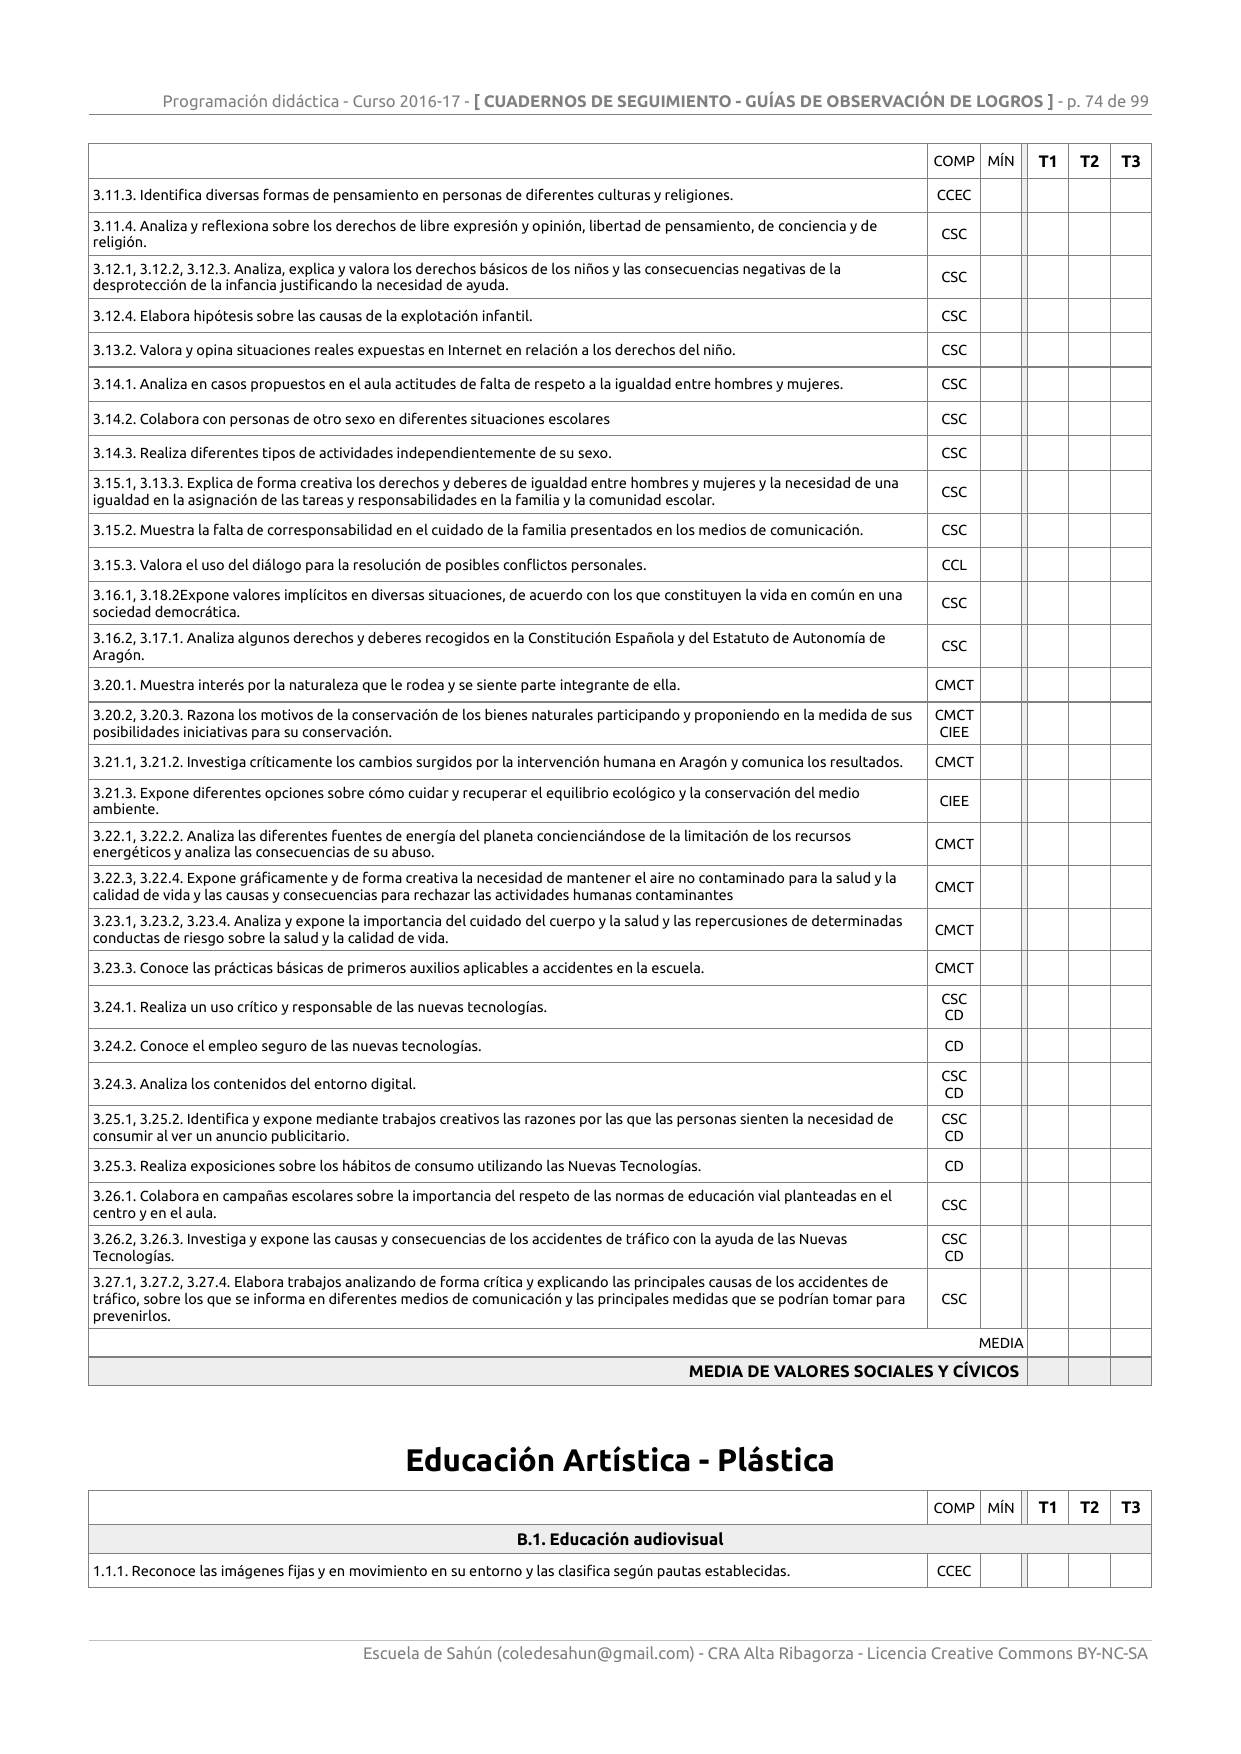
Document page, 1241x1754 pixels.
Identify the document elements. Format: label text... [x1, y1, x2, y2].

table_cell [1111, 402, 1151, 435]
table_cell [1111, 1329, 1151, 1356]
table_cell CD [928, 1149, 980, 1182]
table_cell [981, 368, 1021, 401]
table_cell CSC [928, 514, 980, 547]
table_cell [1022, 1269, 1027, 1328]
table_cell CSC [928, 436, 980, 469]
table_cell 3.14.2. Colabora con personas de otro sexo en diferentes situaciones escolares [89, 402, 927, 435]
table_cell [1028, 1149, 1068, 1182]
table_cell [1028, 1106, 1068, 1148]
table_cell 3.20.1. Muestra interés por la naturaleza que le rodea y se siente parte integrante de ella. [89, 668, 927, 701]
table_header [89, 144, 927, 177]
table_cell [1022, 1554, 1027, 1587]
table_cell [1069, 1149, 1110, 1182]
table_cell [1111, 582, 1151, 624]
table_header [1022, 144, 1027, 177]
table_cell 3.26.2, 3.26.3. Investiga y expone las causas y consecuencias de los accidentes de tráfico con la ayuda de las Nuevas Tecnologías. [89, 1226, 927, 1268]
table_cell [1022, 213, 1027, 255]
table_cell [1028, 299, 1068, 332]
table_cell [1111, 179, 1151, 212]
table_cell [981, 1149, 1021, 1182]
table_cell 3.15.1, 3.13.3. Explica de forma creativa los derechos y deberes de igualdad entre hombres y mujeres y la necesidad de una igualdad en la asignación de las tareas y responsabilidades en la familia y la comunidad escolar. [89, 471, 927, 512]
table_cell [1028, 1029, 1068, 1062]
table_cell [1069, 1269, 1110, 1328]
table_cell [1022, 780, 1027, 822]
table_cell [1111, 1106, 1151, 1148]
table_cell [1028, 368, 1068, 401]
table_cell [1028, 951, 1068, 985]
table_cell [1069, 1226, 1110, 1268]
table_cell [1111, 625, 1151, 667]
table_cell [981, 402, 1021, 435]
table_header COMP [928, 144, 980, 177]
table_cell [1022, 668, 1027, 701]
table_cell 3.12.1, 3.12.2, 3.12.3. Analiza, explica y valora los derechos básicos de los niños y las consecuencias negativas de la desprotección de la infancia justificando la necesidad de ayuda. [89, 256, 927, 298]
table_cell 3.25.1, 3.25.2. Identifica y expone mediante trabajos creativos las razones por las que las personas sienten la necesidad de consumir al ver un anuncio publicitario. [89, 1106, 927, 1148]
table_cell 3.14.3. Realiza diferentes tipos de actividades independientemente de su sexo. [89, 436, 927, 469]
table_cell [1022, 548, 1027, 581]
table_cell [1069, 986, 1110, 1028]
table_cell [1069, 179, 1110, 212]
table_cell [1069, 402, 1110, 435]
table_cell [981, 179, 1021, 212]
table_cell CSC [928, 333, 980, 366]
table_cell 3.13.2. Valora y opina situaciones reales expuestas en Internet en relación a los derechos del niño. [89, 333, 927, 366]
table_cell [1028, 333, 1068, 366]
table_header T3 [1111, 144, 1151, 177]
table_cell [1069, 866, 1110, 907]
table_cell [1028, 745, 1068, 779]
table_header COMP [928, 1491, 980, 1524]
table_cell [1111, 1554, 1151, 1587]
table_cell [1111, 256, 1151, 298]
table_cell 3.26.1. Colabora en campañas escolares sobre la importancia del respeto de las normas de educación vial planteadas en el centro y en el aula. [89, 1183, 927, 1225]
table_cell [1069, 951, 1110, 985]
table_cell [1022, 436, 1027, 469]
table_cell [1022, 1149, 1027, 1182]
table_cell [1069, 436, 1110, 469]
table_cell [1028, 436, 1068, 469]
table_cell [1069, 625, 1110, 667]
table_cell [1022, 402, 1027, 435]
table_cell [1028, 703, 1068, 744]
table_cell [1111, 436, 1151, 469]
table_cell [1111, 1358, 1151, 1385]
table_cell [981, 299, 1021, 332]
table_cell [981, 548, 1021, 581]
table_cell [1111, 986, 1151, 1028]
table_cell [1028, 213, 1068, 255]
table_cell [1111, 548, 1151, 581]
table_cell [1069, 703, 1110, 744]
table_cell [1022, 514, 1027, 547]
table_cell [1022, 745, 1027, 779]
table_cell [1111, 1063, 1151, 1105]
table_cell CMCT [928, 823, 980, 864]
table_cell [1111, 1029, 1151, 1062]
table_cell [1069, 909, 1110, 950]
table_cell CMCT [928, 745, 980, 779]
table_cell [981, 436, 1021, 469]
table_cell [1069, 514, 1110, 547]
table_cell [1069, 1554, 1110, 1587]
table_cell [1022, 866, 1027, 907]
table_cell [981, 1554, 1021, 1587]
table_cell 3.22.1, 3.22.2. Analiza las diferentes fuentes de energía del planeta concienciándose de la limitación de los recursos energéticos y analiza las consecuencias de su abuso. [89, 823, 927, 864]
table_cell 3.25.3. Realiza exposiciones sobre los hábitos de consumo utilizando las Nuevas Tecnologías. [89, 1149, 927, 1182]
table_cell 3.15.2. Muestra la falta de corresponsabilidad en el cuidado de la familia presentados en los medios de comunicación. [89, 514, 927, 547]
table_cell CSC [928, 625, 980, 667]
table_cell [1111, 823, 1151, 864]
table_cell [981, 986, 1021, 1028]
table_cell 3.23.3. Conoce las prácticas básicas de primeros auxilios aplicables a accidentes en la escuela. [89, 951, 927, 985]
table_cell [1111, 1149, 1151, 1182]
table_header [89, 1491, 927, 1524]
table_cell CSC CD [928, 1063, 980, 1105]
table_cell [1069, 1183, 1110, 1225]
table_cell CSC [928, 402, 980, 435]
table_cell [981, 514, 1021, 547]
table_cell [1028, 1269, 1068, 1328]
table_cell 3.12.4. Elabora hipótesis sobre las causas de la explotación infantil. [89, 299, 927, 332]
table_cell CSC CD [928, 986, 980, 1028]
table_cell 3.24.3. Analiza los contenidos del entorno digital. [89, 1063, 927, 1105]
table_header MÍN [981, 144, 1021, 177]
table_cell CSC [928, 582, 980, 624]
table_header T1 [1028, 1491, 1068, 1524]
table_cell [981, 471, 1021, 512]
table_cell [1069, 548, 1110, 581]
table_cell [981, 1106, 1021, 1148]
subtitle Educación Artística - Plástica [88, 1441, 1152, 1477]
table_cell CSC [928, 213, 980, 255]
table_cell [1022, 582, 1027, 624]
table_cell [1069, 333, 1110, 366]
table_cell [1022, 179, 1027, 212]
table_cell [1028, 909, 1068, 950]
table_cell CMCT [928, 866, 980, 907]
table_cell [1022, 1029, 1027, 1062]
table_cell [1028, 823, 1068, 864]
table_cell [1022, 823, 1027, 864]
table_cell CCEC [928, 1554, 980, 1587]
table_cell [1069, 1063, 1110, 1105]
table_cell [1069, 582, 1110, 624]
table_cell [1028, 1183, 1068, 1225]
table_cell [1069, 368, 1110, 401]
table_cell [1028, 986, 1068, 1028]
table_cell [1022, 299, 1027, 332]
table_cell [1022, 1106, 1027, 1148]
table_cell [981, 1183, 1021, 1225]
table_cell [1022, 951, 1027, 985]
table_cell CCEC [928, 179, 980, 212]
table_cell [1111, 909, 1151, 950]
table_cell [1022, 1183, 1027, 1225]
table_cell CSC [928, 471, 980, 512]
table_header T1 [1028, 144, 1068, 177]
table_cell CSC CD [928, 1226, 980, 1268]
table_header T2 [1069, 1491, 1110, 1524]
table_cell [1111, 333, 1151, 366]
table_cell [1069, 823, 1110, 864]
table_cell [1022, 1226, 1027, 1268]
table_cell [1111, 1183, 1151, 1225]
table_cell [1022, 1063, 1027, 1105]
table_cell 3.16.1, 3.18.2Expone valores implícitos en diversas situaciones, de acuerdo con los que constituyen la vida en común en una sociedad democrática. [89, 582, 927, 624]
table_cell CCL [928, 548, 980, 581]
table_cell [1111, 703, 1151, 744]
table_cell [1111, 299, 1151, 332]
table_cell [1111, 780, 1151, 822]
table_cell [981, 703, 1021, 744]
table_cell [981, 625, 1021, 667]
table_cell 3.24.2. Conoce el empleo seguro de las nuevas tecnologías. [89, 1029, 927, 1062]
table_cell MEDIA DE VALORES SOCIALES Y CÍVICOS [89, 1358, 1027, 1385]
table_cell [1069, 1106, 1110, 1148]
table_cell CMCT [928, 668, 980, 701]
table_cell [1111, 368, 1151, 401]
table_cell [1028, 256, 1068, 298]
table_cell 1.1.1. Reconoce las imágenes fijas y en movimiento en su entorno y las clasifica según pautas establecidas. [89, 1554, 927, 1587]
table_cell [981, 780, 1021, 822]
table_cell [1028, 548, 1068, 581]
table_cell CSC [928, 299, 980, 332]
table_cell [981, 1029, 1021, 1062]
table_cell [1069, 1358, 1110, 1385]
table_cell [1028, 780, 1068, 822]
table_cell 3.16.2, 3.17.1. Analiza algunos derechos y deberes recogidos en la Constitución Española y del Estatuto de Autonomía de Aragón. [89, 625, 927, 667]
table_cell 3.23.1, 3.23.2, 3.23.4. Analiza y expone la importancia del cuidado del cuerpo y la salud y las repercusiones de determinadas conductas de riesgo sobre la salud y la calidad de vida. [89, 909, 927, 950]
table_header T2 [1069, 144, 1110, 177]
table_cell [1022, 703, 1027, 744]
table_cell [1028, 1226, 1068, 1268]
table_cell [1028, 582, 1068, 624]
table_cell [1028, 866, 1068, 907]
table_cell CMCT CIEE [928, 703, 980, 744]
table_cell 3.15.3. Valora el uso del diálogo para la resolución de posibles conflictos personales. [89, 548, 927, 581]
table_cell [981, 582, 1021, 624]
table_cell [1022, 909, 1027, 950]
table_cell 3.11.4. Analiza y reflexiona sobre los derechos de libre expresión y opinión, libertad de pensamiento, de conciencia y de religión. [89, 213, 927, 255]
table_cell CIEE [928, 780, 980, 822]
table_cell MEDIA [89, 1329, 1027, 1356]
table_cell CSC [928, 368, 980, 401]
table_cell [1028, 625, 1068, 667]
table_cell [981, 823, 1021, 864]
table_cell [981, 866, 1021, 907]
table_cell [1028, 514, 1068, 547]
table_cell [981, 951, 1021, 985]
table_cell [1111, 514, 1151, 547]
table_cell 3.21.1, 3.21.2. Investiga críticamente los cambios surgidos por la intervención humana en Aragón y comunica los resultados. [89, 745, 927, 779]
table_cell [1028, 471, 1068, 512]
table_cell [1022, 333, 1027, 366]
table_cell [1111, 866, 1151, 907]
table_cell CSC [928, 1183, 980, 1225]
table_cell [1111, 745, 1151, 779]
table_cell [981, 745, 1021, 779]
table_cell [981, 256, 1021, 298]
table_cell [1069, 668, 1110, 701]
table_cell [981, 1269, 1021, 1328]
table_cell [1069, 213, 1110, 255]
table_cell [1028, 1358, 1068, 1385]
table_cell B.1. Educación audiovisual [89, 1525, 1151, 1553]
table_cell [1111, 951, 1151, 985]
table_cell [1022, 625, 1027, 667]
table_cell [1069, 745, 1110, 779]
table_cell 3.24.1. Realiza un uso crítico y responsable de las nuevas tecnologías. [89, 986, 927, 1028]
table_cell [1069, 1029, 1110, 1062]
table_cell [1028, 1554, 1068, 1587]
table_header [1022, 1491, 1027, 1524]
table_cell [1069, 1329, 1110, 1356]
table_cell [981, 333, 1021, 366]
table_cell [1022, 986, 1027, 1028]
table_cell [1069, 471, 1110, 512]
table_cell [1069, 256, 1110, 298]
table_cell [1069, 780, 1110, 822]
table_cell [1028, 668, 1068, 701]
table_cell CSC CD [928, 1106, 980, 1148]
table_cell [1111, 1269, 1151, 1328]
table_cell [981, 1226, 1021, 1268]
table_cell [1111, 668, 1151, 701]
table_header MÍN [981, 1491, 1021, 1524]
table_cell CSC [928, 1269, 980, 1328]
table_cell 3.11.3. Identifica diversas formas de pensamiento en personas de diferentes culturas y religiones. [89, 179, 927, 212]
table_cell [1022, 471, 1027, 512]
table_cell [981, 668, 1021, 701]
table_cell [1069, 299, 1110, 332]
table_cell [981, 909, 1021, 950]
table_cell [1022, 368, 1027, 401]
table_header T3 [1111, 1491, 1151, 1524]
table_cell 3.27.1, 3.27.2, 3.27.4. Elabora trabajos analizando de forma crítica y explicando las principales causas de los accidentes de tráfico, sobre los que se informa en diferentes medios de comunicación y las principales medidas que se podrían tomar para prevenirlos. [89, 1269, 927, 1328]
table_cell [981, 213, 1021, 255]
table_cell 3.14.1. Analiza en casos propuestos en el aula actitudes de falta de respeto a la igualdad entre hombres y mujeres. [89, 368, 927, 401]
table_cell CMCT [928, 909, 980, 950]
table_cell [1028, 402, 1068, 435]
table_cell [981, 1063, 1021, 1105]
table_cell [1111, 213, 1151, 255]
table_cell [1028, 179, 1068, 212]
table_cell CMCT [928, 951, 980, 985]
table_cell [1111, 1226, 1151, 1268]
table_cell [1111, 471, 1151, 512]
table_cell 3.21.3. Expone diferentes opciones sobre cómo cuidar y recuperar el equilibrio ecológico y la conservación del medio ambiente. [89, 780, 927, 822]
table_cell [1022, 256, 1027, 298]
table_cell [1028, 1063, 1068, 1105]
table_cell 3.20.2, 3.20.3. Razona los motivos de la conservación de los bienes naturales participando y proponiendo en la medida de sus posibilidades iniciativas para su conservación. [89, 703, 927, 744]
table_cell CD [928, 1029, 980, 1062]
table_cell CSC [928, 256, 980, 298]
table_cell [1028, 1329, 1068, 1356]
table_cell 3.22.3, 3.22.4. Expone gráficamente y de forma creativa la necesidad de mantener el aire no contaminado para la salud y la calidad de vida y las causas y consecuencias para rechazar las actividades humanas contaminantes [89, 866, 927, 907]
